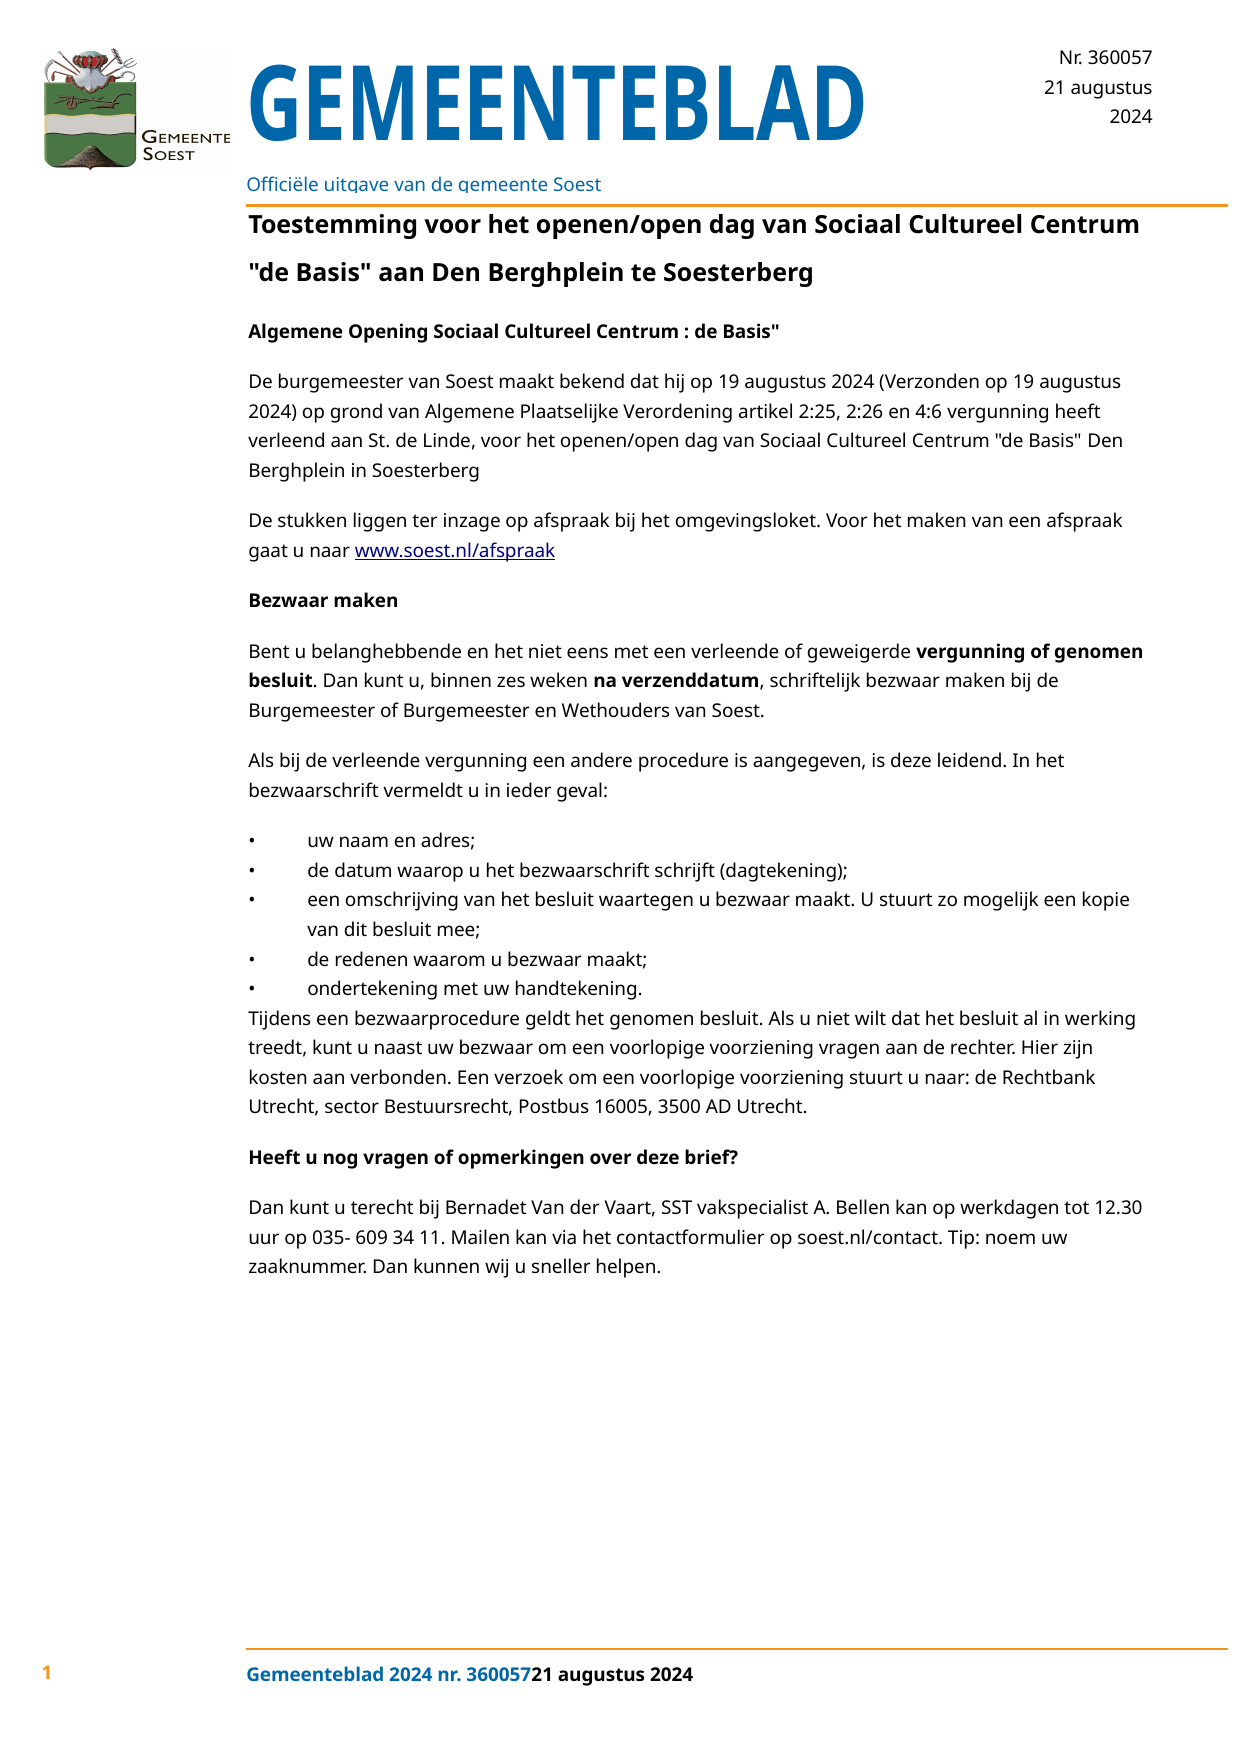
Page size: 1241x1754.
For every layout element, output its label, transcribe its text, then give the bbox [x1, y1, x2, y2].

text Tijdens een bezwaarprocedure geldt het genomen besluit. Als u niet wilt dat het besluit al in werking treedt, kunt u naast uw bezwaar om een voorlopige voorziening vragen aan de rechter. Hier zijn kosten aan verbonden. Een verzoek om een voorlopige voorziening stuurt u naar: de Rechtbank Utrecht, sector Bestuursrecht, Postbus 16005, 3500 AD Utrecht. [248, 1005, 1152, 1119]
list de datum waarop u het bezwaarschrift schrijft (dagtekening); [248, 857, 1152, 883]
list uw naam en adres; [248, 827, 1152, 853]
list een omschrijving van het besluit waartegen u bezwaar maakt. U stuurt zo mogelijk een kopie van dit besluit mee; [248, 887, 1152, 942]
text Bent u belanghebbende en het niet eens met een verleende of geweigerde vergunning of genomen besluit. Dan kunt u, binnen zes weken na verzenddatum, schriftelijk bezwaar maken bij de Burgemeester of Burgemeester en Wethouders van Soest. [248, 638, 1152, 723]
text Toestemming voor het openen/open dag van Sociaal Cultureel Centrum "de Basis" aan Den Berghplein te Soesterberg [248, 207, 1152, 288]
text Heeft u nog vragen of opmerkingen over deze brief? [248, 1144, 1152, 1170]
list ondertekening met uw handtekening. [248, 975, 1152, 1001]
text Dan kunt u terecht bij Bernadet Van der Vaart, SST vakspecialist A. Bellen kan op werkdagen tot 12.30 uur op 035- 609 34 11. Mailen kan via het contactformulier op soest.nl/contact. Tip: noem uw zaaknummer. Dan kunnen wij u sneller helpen. [248, 1194, 1152, 1279]
text De burgemeester van Soest maakt bekend dat hij op 19 augustus 2024 (Verzonden op 19 augustus 2024) op grond van Algemene Plaatselijke Verordening artikel 2:25, 2:26 en 4:6 vergunning heeft verleend aan St. de Linde, voor het openen/open dag van Sociaal Cultureel Centrum "de Basis" Den Berghplein in Soesterberg [248, 368, 1152, 483]
text Bezwaar maken [248, 587, 1152, 613]
text Algemene Opening Sociaal Cultureel Centrum : de Basis" [248, 318, 1152, 344]
picture [41, 47, 231, 172]
text Als bij de verleende vergunning een andere procedure is aangegeven, is deze leidend. In het bezwaarschrift vermeldt u in ieder geval: [248, 747, 1152, 803]
text De stukken liggen ter inzage op afspraak bij het omgevingsloket. Voor het maken van een afspraak gaat u naar www.soest.nl/afspraak [248, 507, 1152, 563]
list de redenen waarom u bezwaar maakt; [248, 946, 1152, 972]
